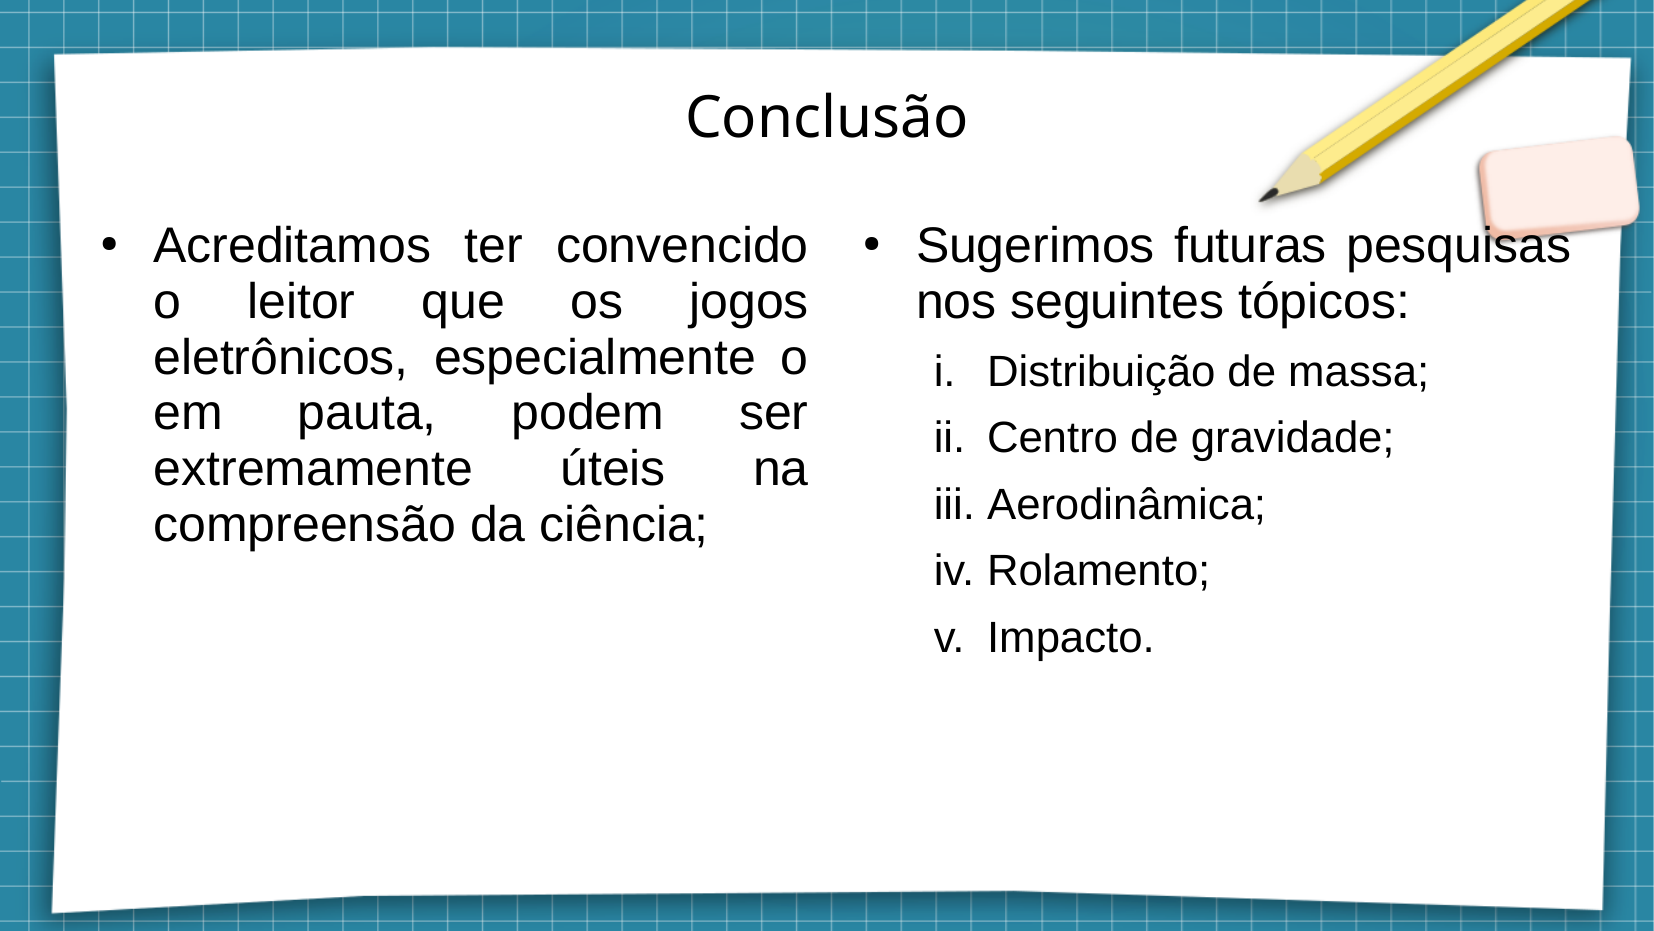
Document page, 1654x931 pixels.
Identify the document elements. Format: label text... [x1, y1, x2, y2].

list Sugerimos futuras pesquisas nos seguintes tópicos: Distribuição de massa; Centro de gravidade; Aerodinâmica; Rolamento; Impacto. [845, 217, 1572, 827]
picture [0, 0, 1654, 931]
list Acreditamos ter convencido o leitor que os jogos eletrônicos, especialmente o em pauta, podem ser extremamente úteis na compreensão da ciência; [82, 217, 809, 758]
title Conclusão [82, 37, 1571, 193]
